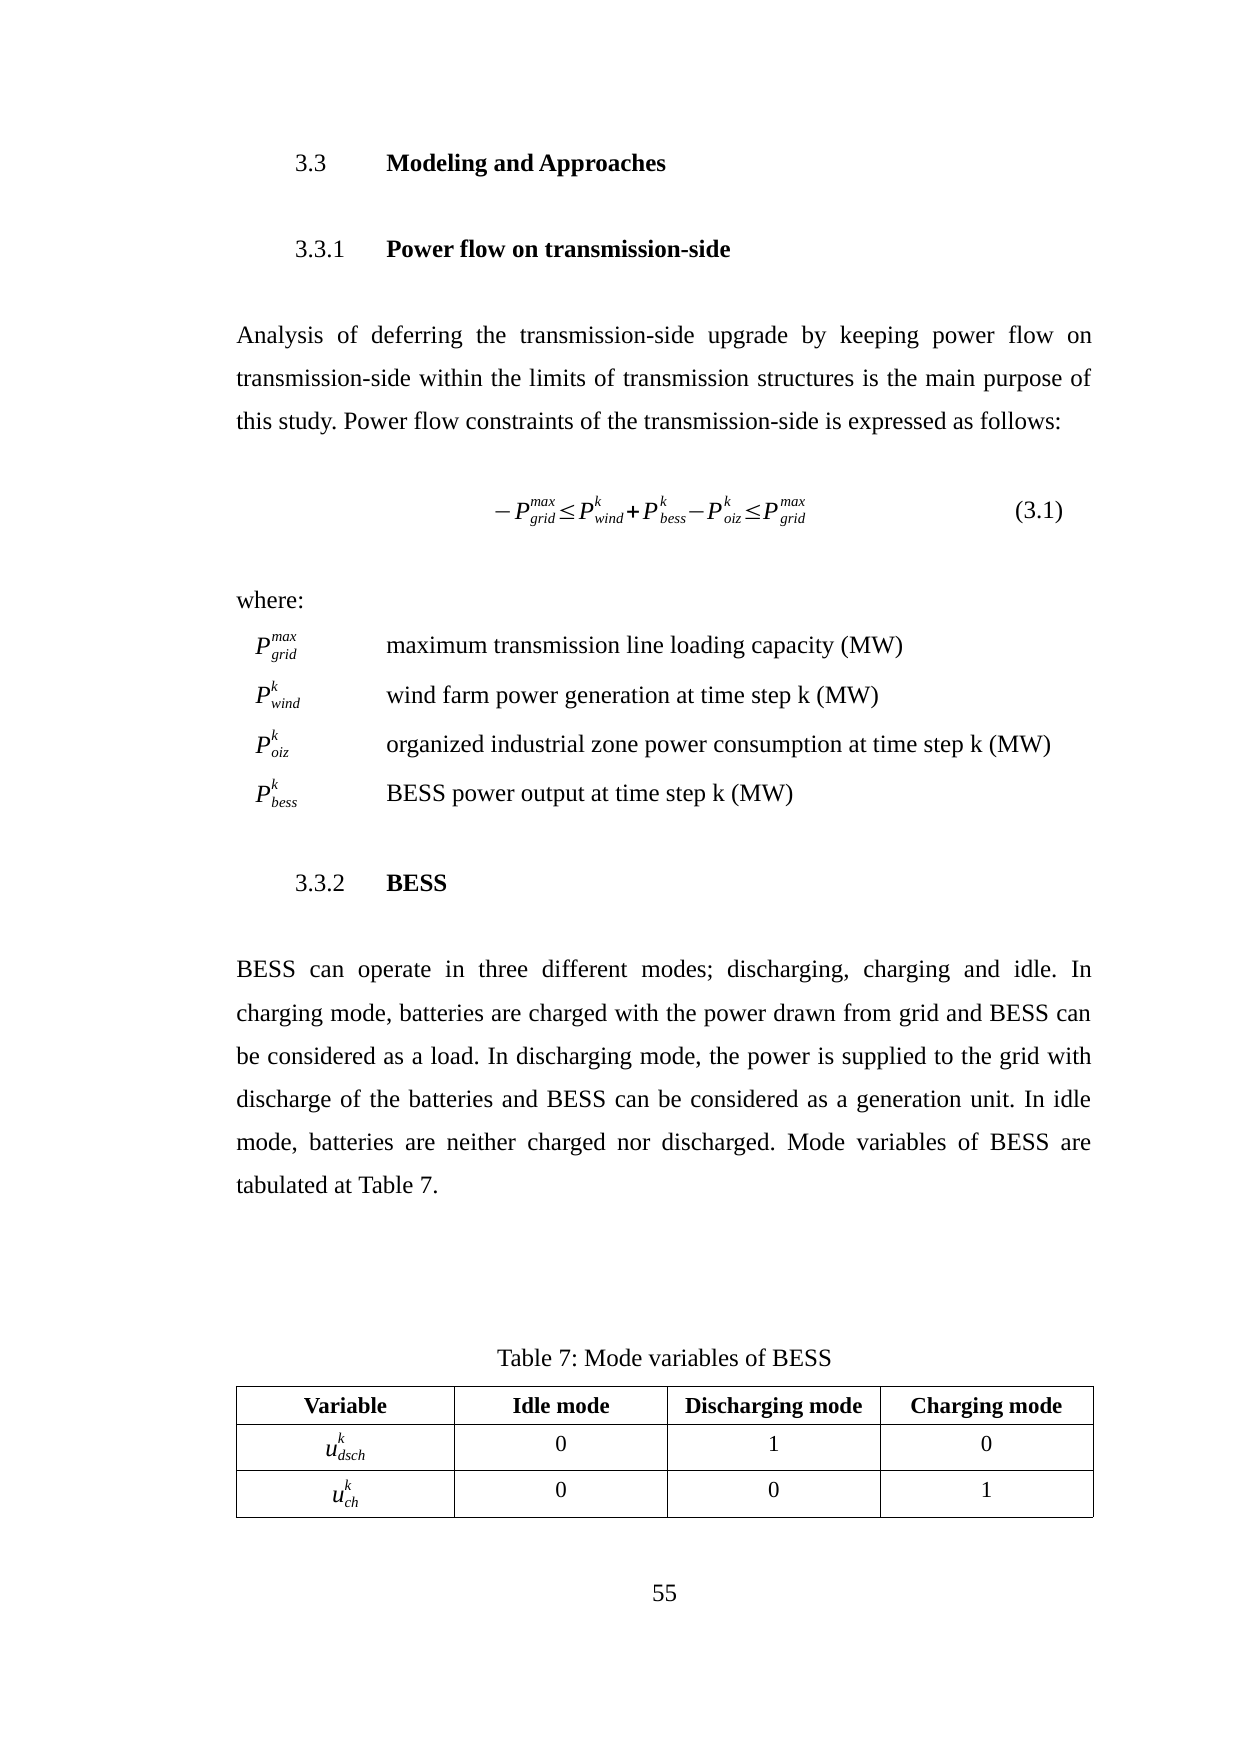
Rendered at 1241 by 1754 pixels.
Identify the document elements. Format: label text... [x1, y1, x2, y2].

text (3.1) [236, 493, 1093, 527]
table_cell 0 [455, 1471, 667, 1517]
table_header Discharging mode [668, 1387, 880, 1424]
list Modeling and Approaches [295, 148, 1093, 176]
text maximum transmission line loading capacity (MW) [236, 628, 1093, 663]
table_header Charging mode [881, 1387, 1093, 1424]
text where: [236, 585, 1093, 614]
table_cell 0 [668, 1471, 880, 1517]
text organized industrial zone power consumption at time step k (MW) [236, 727, 1093, 762]
text BESS can operate in three different modes; discharging, charging and idle. In charging mode, batteries are charged with the power drawn from grid and BESS can be considered as a load. In discharging mode, the power is supplied to the grid with discharge of the batteries and BESS can be considered as a generation unit. In idle mode, batteries are neither charged nor discharged. Mode variables of BESS are tabulated at Table 7. [236, 954, 1093, 1199]
list BESS [295, 868, 1093, 897]
table_cell [237, 1425, 454, 1470]
text BESS power output at time step k (MW) [236, 776, 1093, 811]
table_cell 0 [881, 1425, 1093, 1470]
table_cell [237, 1471, 454, 1517]
table_cell 0 [455, 1425, 667, 1470]
list Power flow on transmission-side [295, 234, 1093, 263]
table_cell 1 [881, 1471, 1093, 1517]
text Analysis of deferring the transmission-side upgrade by keeping power flow on transmission-side within the limits of transmission structures is the main purpose of this study. Power flow constraints of the transmission-side is expressed as follows: [236, 320, 1093, 435]
table_header Idle mode [455, 1387, 667, 1424]
text Table 7: Mode variables of BESS [236, 1343, 1093, 1371]
table_cell 1 [668, 1425, 880, 1470]
table_header Variable [237, 1387, 454, 1424]
text wind farm power generation at time step k (MW) [236, 677, 1093, 712]
